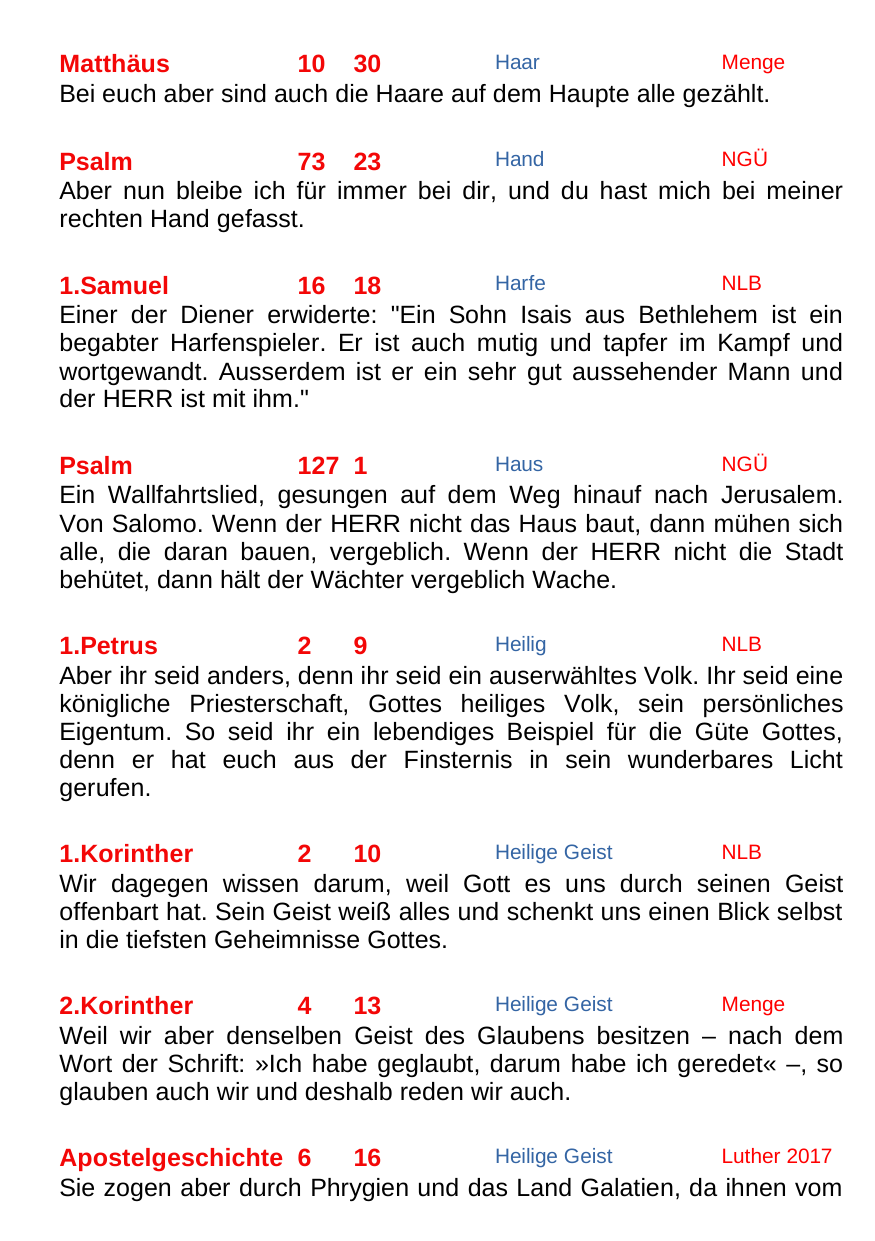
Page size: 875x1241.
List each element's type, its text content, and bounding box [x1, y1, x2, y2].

table_cell Haus [495, 452, 677, 481]
table_cell 18 [353, 272, 427, 301]
table_cell Menge [721, 992, 842, 1022]
table_cell Aber ihr seid anders, denn ihr seid ein auserwähltes Volk. Ihr seid eine königliche Priesterschaft, Gottes heiliges Volk, sein persönliches Eigentum. So seid ihr ein lebendiges Beispiel für die Güte Gottes, denn er hat euch aus der Finsternis in sein wunderbares Licht gerufen. [59, 662, 844, 802]
table_cell 10 [353, 840, 427, 870]
table_cell [427, 50, 495, 80]
table_cell [677, 632, 721, 662]
table_cell [342, 452, 353, 481]
table_cell [427, 148, 495, 177]
table_cell Heilige Geist [495, 840, 677, 870]
table_cell Psalm [59, 452, 297, 481]
table_cell 13 [353, 992, 427, 1022]
table_cell NLB [721, 632, 842, 662]
table_cell [677, 452, 721, 481]
table_cell [677, 50, 721, 80]
table_cell [59, 954, 844, 992]
table_cell NLB [721, 272, 842, 301]
table_cell [59, 233, 844, 272]
table_cell Heilig [495, 632, 677, 662]
table_cell 2.Korinther [59, 992, 297, 1022]
table_cell 23 [353, 148, 427, 177]
table_cell Matthäus [59, 50, 297, 80]
table_cell [427, 452, 495, 481]
table_cell [677, 148, 721, 177]
table_cell 16 [298, 272, 342, 301]
table_cell 127 [298, 452, 342, 481]
table_cell Haar [495, 50, 677, 80]
table_cell Luther 2017 [721, 1144, 842, 1174]
table_cell 1.Samuel [59, 272, 297, 301]
table_cell [677, 1144, 721, 1174]
table_cell 30 [353, 50, 427, 80]
table_cell Apostelgeschichte [59, 1144, 297, 1174]
table_cell [677, 840, 721, 870]
table_cell [342, 148, 353, 177]
table_cell 6 [298, 1144, 342, 1174]
table_cell Hand [495, 148, 677, 177]
table_cell 1.Korinther [59, 840, 297, 870]
table_cell Bei euch aber sind auch die Haare auf dem Haupte alle gezählt. [59, 80, 844, 109]
table_cell [342, 840, 353, 870]
table_cell Sie zogen aber durch Phrygien und das Land Galatien, da ihnen vom [59, 1174, 844, 1203]
table_cell Psalm [59, 148, 297, 177]
table_cell 10 [298, 50, 342, 80]
table_cell [677, 272, 721, 301]
table_cell [59, 802, 844, 840]
table_cell NGÜ [721, 452, 842, 481]
table_cell NGÜ [721, 148, 842, 177]
table_cell [59, 414, 844, 452]
table_cell Einer der Diener erwiderte: "Ein Sohn Isais aus Bethlehem ist ein begabter Harfenspieler. Er ist auch mutig und tapfer im Kampf und wortgewandt. Ausserdem ist er ein sehr gut aussehender Mann und der HERR ist mit ihm." [59, 301, 844, 413]
table_cell 1.Petrus [59, 632, 297, 662]
table_cell [342, 632, 353, 662]
table_cell Ein Wallfahrtslied, gesungen auf dem Weg hinauf nach Jerusalem. Von Salomo. Wenn der HERR nicht das Haus baut, dann mühen sich alle, die daran bauen, vergeblich. Wenn der HERR nicht die Stadt behütet, dann hält der Wächter vergeblich Wache. [59, 481, 844, 593]
table_cell [342, 992, 353, 1022]
table_cell 9 [353, 632, 427, 662]
table_cell [59, 109, 844, 148]
table_cell Aber nun bleibe ich für immer bei dir, und du hast mich bei meiner rechten Hand gefasst. [59, 177, 844, 233]
table_cell 16 [353, 1144, 427, 1174]
table_cell [342, 272, 353, 301]
table_cell [59, 12, 844, 50]
table_cell 1 [353, 452, 427, 481]
table_cell Heilige Geist [495, 992, 677, 1022]
table_cell Wir dagegen wissen darum, weil Gott es uns durch seinen Geist offenbart hat. Sein Geist weiß alles und schenkt uns einen Blick selbst in die tiefsten Geheimnisse Gottes. [59, 870, 844, 954]
table_cell 2 [298, 840, 342, 870]
table_cell Harfe [495, 272, 677, 301]
table_cell Weil wir aber denselben Geist des Glaubens besitzen – nach dem Wort der Schrift: »Ich habe geglaubt, darum habe ich geredet« –, so glauben auch wir und deshalb reden wir auch. [59, 1022, 844, 1106]
table_cell [427, 1144, 495, 1174]
table_cell [342, 1144, 353, 1174]
table_cell NLB [721, 840, 842, 870]
table_cell [59, 594, 844, 632]
table_cell [677, 992, 721, 1022]
table_cell [427, 840, 495, 870]
table_cell 73 [298, 148, 342, 177]
table_cell 2 [298, 632, 342, 662]
table_cell [59, 1106, 844, 1144]
table_cell Heilige Geist [495, 1144, 677, 1174]
table_cell 4 [298, 992, 342, 1022]
table_cell [427, 632, 495, 662]
table_cell [427, 272, 495, 301]
table_cell [342, 50, 353, 80]
table_cell [427, 992, 495, 1022]
table_cell Menge [721, 50, 842, 80]
